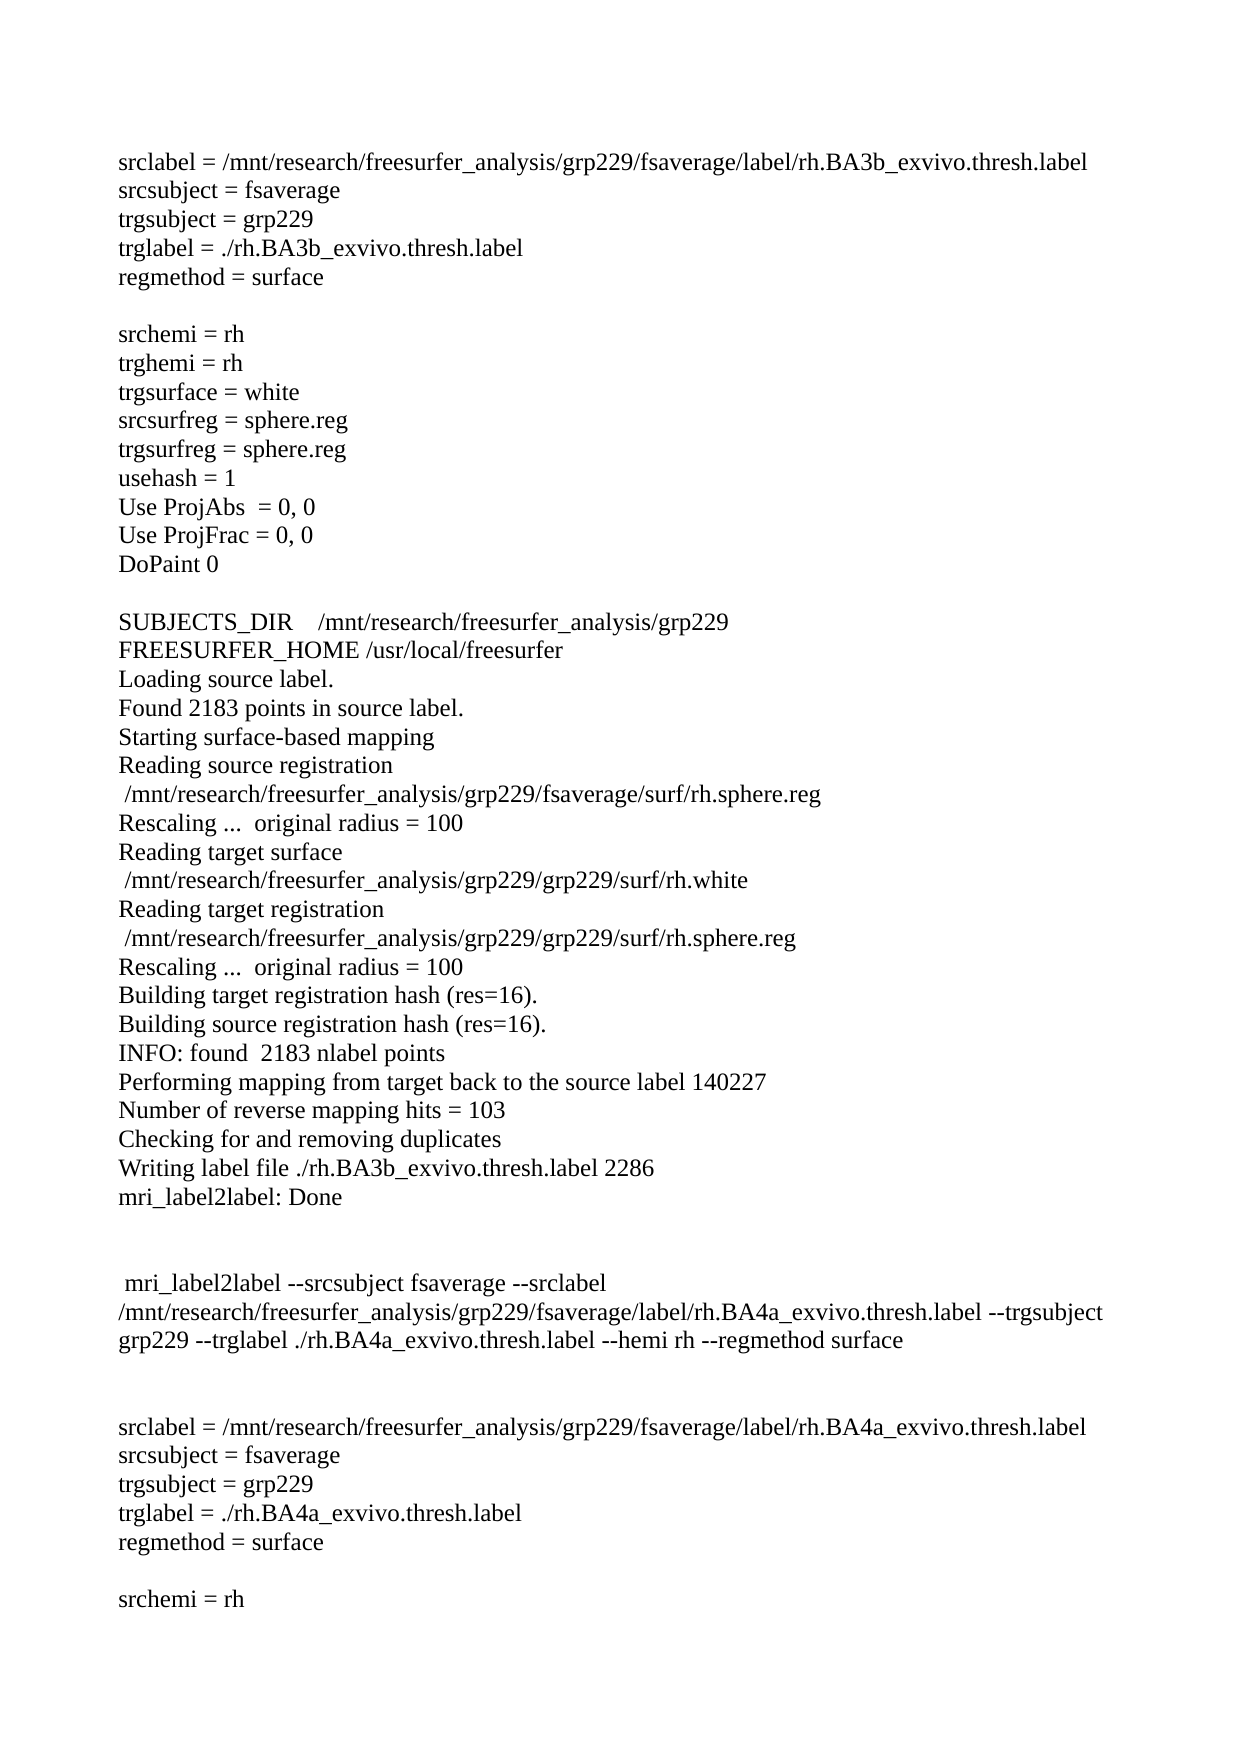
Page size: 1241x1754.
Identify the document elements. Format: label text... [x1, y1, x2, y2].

text srcsubject = fsaverage [118, 1441, 1122, 1469]
text Use ProjAbs = 0, 0 [118, 492, 1122, 521]
text mri_label2label --srcsubject fsaverage --srclabel /mnt/research/freesurfer_analysis/grp229/fsaverage/label/rh.BA4a_exvivo.thresh.label --trgsubject grp229 --trglabel ./rh.BA4a_exvivo.thresh.label --hemi rh --regmethod surface [118, 1268, 1122, 1354]
text srcsubject = fsaverage [118, 176, 1122, 204]
text srchemi = rh [118, 319, 1122, 348]
text Loading source label. [118, 664, 1122, 693]
text /mnt/research/freesurfer_analysis/grp229/grp229/surf/rh.sphere.reg [118, 923, 1122, 952]
text INFO: found 2183 nlabel points [118, 1038, 1122, 1067]
text srchemi = rh [118, 1584, 1122, 1613]
text regmethod = surface [118, 262, 1122, 291]
text Found 2183 points in source label. [118, 693, 1122, 722]
text FREESURFER_HOME /usr/local/freesurfer [118, 636, 1122, 664]
text Rescaling ... original radius = 100 [118, 952, 1122, 981]
text trglabel = ./rh.BA3b_exvivo.thresh.label [118, 233, 1122, 262]
text Reading source registration [118, 751, 1122, 779]
text SUBJECTS_DIR /mnt/research/freesurfer_analysis/grp229 [118, 607, 1122, 636]
text Number of reverse mapping hits = 103 [118, 1096, 1122, 1124]
text usehash = 1 [118, 463, 1122, 492]
text /mnt/research/freesurfer_analysis/grp229/fsaverage/surf/rh.sphere.reg [118, 779, 1122, 808]
text Building source registration hash (res=16). [118, 1009, 1122, 1038]
text trglabel = ./rh.BA4a_exvivo.thresh.label [118, 1498, 1122, 1527]
text trghemi = rh [118, 348, 1122, 377]
text mri_label2label: Done [118, 1182, 1122, 1211]
text srcsurfreg = sphere.reg [118, 406, 1122, 434]
text Checking for and removing duplicates [118, 1124, 1122, 1153]
text srclabel = /mnt/research/freesurfer_analysis/grp229/fsaverage/label/rh.BA4a_exvivo.thresh.label [118, 1412, 1122, 1441]
text srclabel = /mnt/research/freesurfer_analysis/grp229/fsaverage/label/rh.BA3b_exvivo.thresh.label [118, 147, 1122, 176]
text regmethod = surface [118, 1527, 1122, 1556]
text Use ProjFrac = 0, 0 [118, 521, 1122, 549]
text trgsurfreg = sphere.reg [118, 434, 1122, 463]
text Reading target surface [118, 837, 1122, 866]
text Building target registration hash (res=16). [118, 981, 1122, 1009]
text Rescaling ... original radius = 100 [118, 808, 1122, 837]
text /mnt/research/freesurfer_analysis/grp229/grp229/surf/rh.white [118, 866, 1122, 894]
text Performing mapping from target back to the source label 140227 [118, 1067, 1122, 1096]
text Starting surface-based mapping [118, 722, 1122, 751]
text DoPaint 0 [118, 549, 1122, 578]
text trgsurface = white [118, 377, 1122, 406]
text trgsubject = grp229 [118, 1469, 1122, 1498]
text Reading target registration [118, 894, 1122, 923]
text Writing label file ./rh.BA3b_exvivo.thresh.label 2286 [118, 1153, 1122, 1182]
text trgsubject = grp229 [118, 204, 1122, 233]
